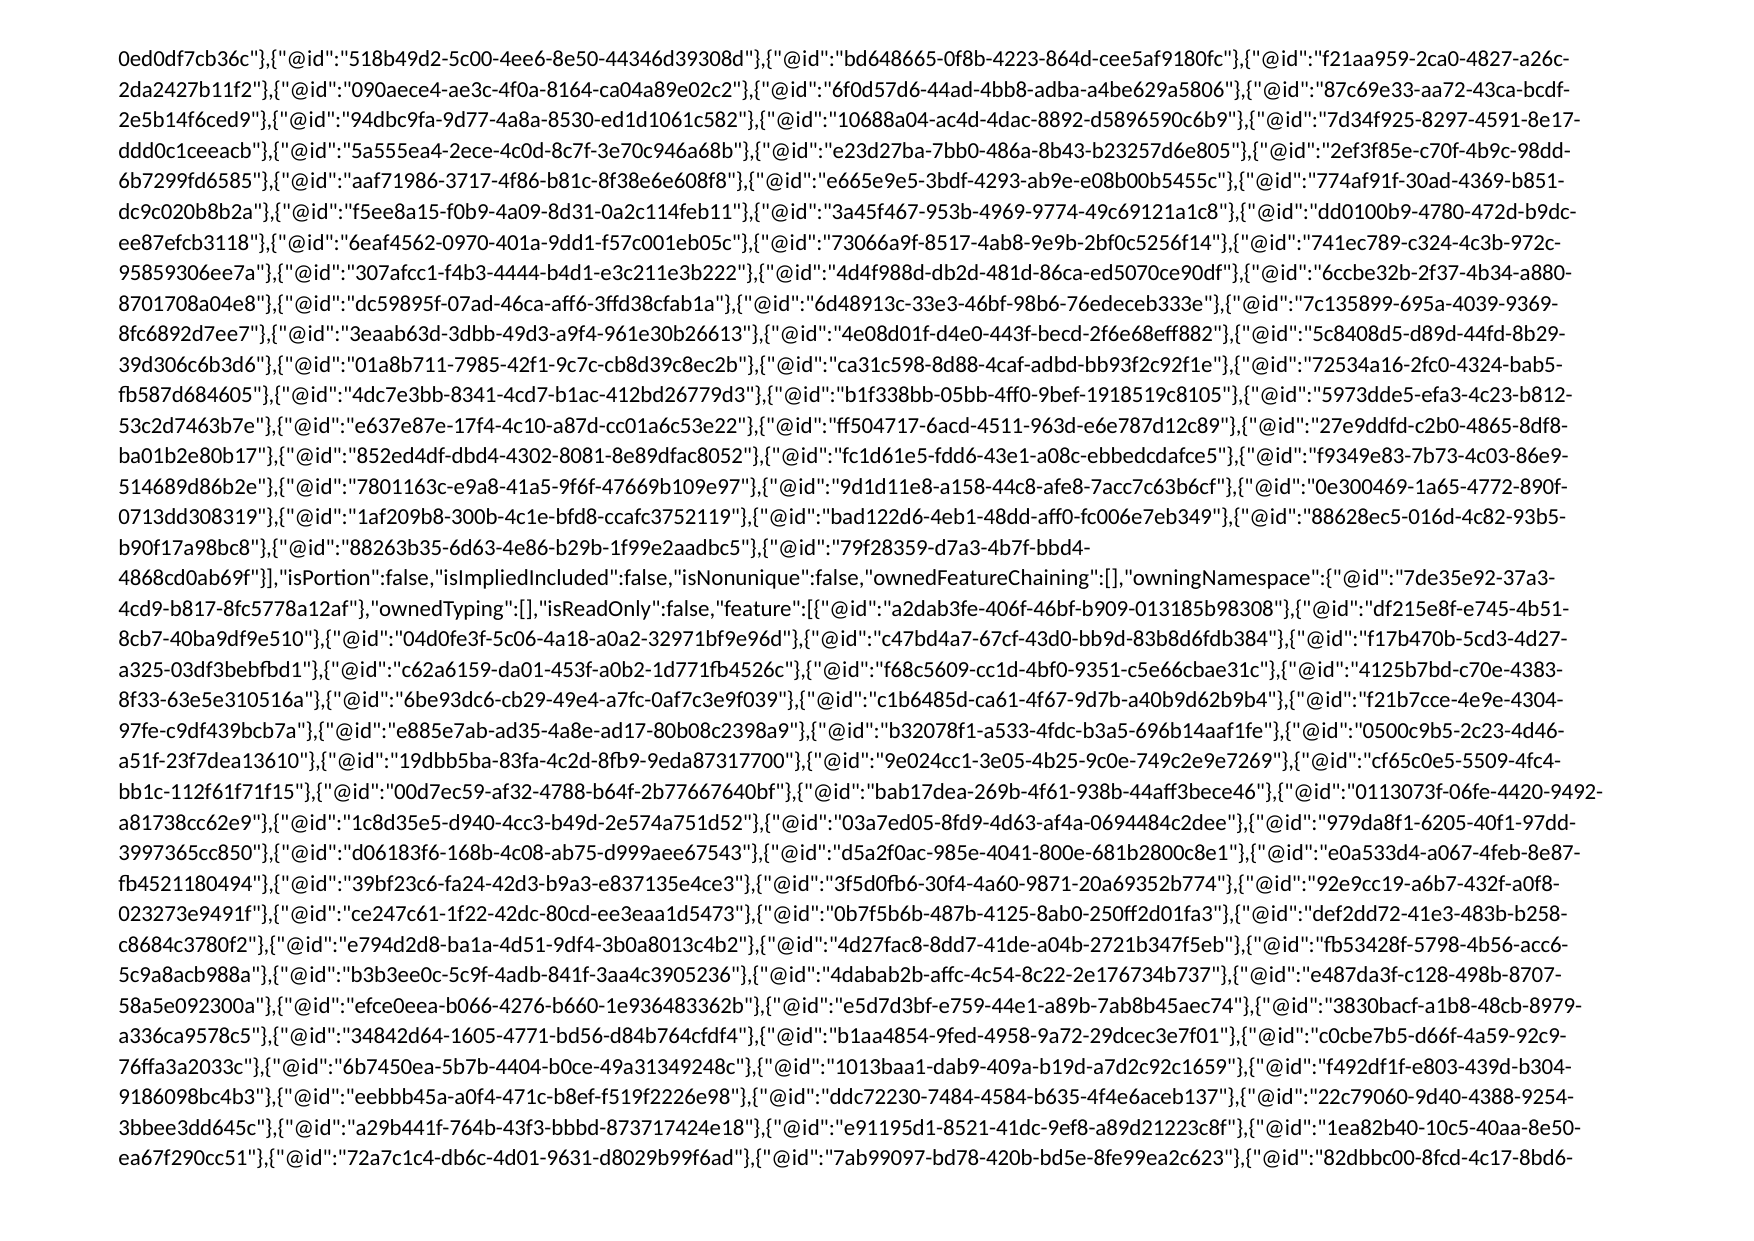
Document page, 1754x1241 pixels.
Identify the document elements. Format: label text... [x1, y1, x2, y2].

text 0ed0df7cb36c"},{"@id":"518b49d2-5c00-4ee6-8e50-44346d39308d"},{"@id":"bd648665-0f8b-4223-864d-cee5af9180fc"},{"@id":"f21aa959-2ca0-4827-a26c-2da2427b11f2"},{"@id":"090aece4-ae3c-4f0a-8164-ca04a89e02c2"},{"@id":"6f0d57d6-44ad-4bb8-adba-a4be629a5806"},{"@id":"87c69e33-aa72-43ca-bcdf-2e5b14f6ced9"},{"@id":"94dbc9fa-9d77-4a8a-8530-ed1d1061c582"},{"@id":"10688a04-ac4d-4dac-8892-d5896590c6b9"},{"@id":"7d34f925-8297-4591-8e17-ddd0c1ceeacb"},{"@id":"5a555ea4-2ece-4c0d-8c7f-3e70c946a68b"},{"@id":"e23d27ba-7bb0-486a-8b43-b23257d6e805"},{"@id":"2ef3f85e-c70f-4b9c-98dd-6b7299fd6585"},{"@id":"aaf71986-3717-4f86-b81c-8f38e6e608f8"},{"@id":"e665e9e5-3bdf-4293-ab9e-e08b00b5455c"},{"@id":"774af91f-30ad-4369-b851-dc9c020b8b2a"},{"@id":"f5ee8a15-f0b9-4a09-8d31-0a2c114feb11"},{"@id":"3a45f467-953b-4969-9774-49c69121a1c8"},{"@id":"dd0100b9-4780-472d-b9dc-ee87efcb3118"},{"@id":"6eaf4562-0970-401a-9dd1-f57c001eb05c"},{"@id":"73066a9f-8517-4ab8-9e9b-2bf0c5256f14"},{"@id":"741ec789-c324-4c3b-972c-95859306ee7a"},{"@id":"307afcc1-f4b3-4444-b4d1-e3c211e3b222"},{"@id":"4d4f988d-db2d-481d-86ca-ed5070ce90df"},{"@id":"6ccbe32b-2f37-4b34-a880-8701708a04e8"},{"@id":"dc59895f-07ad-46ca-aff6-3ffd38cfab1a"},{"@id":"6d48913c-33e3-46bf-98b6-76edeceb333e"},{"@id":"7c135899-695a-4039-9369-8fc6892d7ee7"},{"@id":"3eaab63d-3dbb-49d3-a9f4-961e30b26613"},{"@id":"4e08d01f-d4e0-443f-becd-2f6e68eff882"},{"@id":"5c8408d5-d89d-44fd-8b29-39d306c6b3d6"},{"@id":"01a8b711-7985-42f1-9c7c-cb8d39c8ec2b"},{"@id":"ca31c598-8d88-4caf-adbd-bb93f2c92f1e"},{"@id":"72534a16-2fc0-4324-bab5-fb587d684605"},{"@id":"4dc7e3bb-8341-4cd7-b1ac-412bd26779d3"},{"@id":"b1f338bb-05bb-4ff0-9bef-1918519c8105"},{"@id":"5973dde5-efa3-4c23-b812-53c2d7463b7e"},{"@id":"e637e87e-17f4-4c10-a87d-cc01a6c53e22"},{"@id":"ff504717-6acd-4511-963d-e6e787d12c89"},{"@id":"27e9ddfd-c2b0-4865-8df8-ba01b2e80b17"},{"@id":"852ed4df-dbd4-4302-8081-8e89dfac8052"},{"@id":"fc1d61e5-fdd6-43e1-a08c-ebbedcdafce5"},{"@id":"f9349e83-7b73-4c03-86e9-514689d86b2e"},{"@id":"7801163c-e9a8-41a5-9f6f-47669b109e97"},{"@id":"9d1d11e8-a158-44c8-afe8-7acc7c63b6cf"},{"@id":"0e300469-1a65-4772-890f-0713dd308319"},{"@id":"1af209b8-300b-4c1e-bfd8-ccafc3752119"},{"@id":"bad122d6-4eb1-48dd-aff0-fc006e7eb349"},{"@id":"88628ec5-016d-4c82-93b5-b90f17a98bc8"},{"@id":"88263b35-6d63-4e86-b29b-1f99e2aadbc5"},{"@id":"79f28359-d7a3-4b7f-bbd4-4868cd0ab69f"}],"isPortion":false,"isImpliedIncluded":false,"isNonunique":false,"ownedFeatureChaining":[],"owningNamespace":{"@id":"7de35e92-37a3-4cd9-b817-8fc5778a12af"},"ownedTyping":[],"isReadOnly":false,"feature":[{"@id":"a2dab3fe-406f-46bf-b909-013185b98308"},{"@id":"df215e8f-e745-4b51-8cb7-40ba9df9e510"},{"@id":"04d0fe3f-5c06-4a18-a0a2-32971bf9e96d"},{"@id":"c47bd4a7-67cf-43d0-bb9d-83b8d6fdb384"},{"@id":"f17b470b-5cd3-4d27-a325-03df3bebfbd1"},{"@id":"c62a6159-da01-453f-a0b2-1d771fb4526c"},{"@id":"f68c5609-cc1d-4bf0-9351-c5e66cbae31c"},{"@id":"4125b7bd-c70e-4383-8f33-63e5e310516a"},{"@id":"6be93dc6-cb29-49e4-a7fc-0af7c3e9f039"},{"@id":"c1b6485d-ca61-4f67-9d7b-a40b9d62b9b4"},{"@id":"f21b7cce-4e9e-4304-97fe-c9df439bcb7a"},{"@id":"e885e7ab-ad35-4a8e-ad17-80b08c2398a9"},{"@id":"b32078f1-a533-4fdc-b3a5-696b14aaf1fe"},{"@id":"0500c9b5-2c23-4d46-a51f-23f7dea13610"},{"@id":"19dbb5ba-83fa-4c2d-8fb9-9eda87317700"},{"@id":"9e024cc1-3e05-4b25-9c0e-749c2e9e7269"},{"@id":"cf65c0e5-5509-4fc4-bb1c-112f61f71f15"},{"@id":"00d7ec59-af32-4788-b64f-2b77667640bf"},{"@id":"bab17dea-269b-4f61-938b-44aff3bece46"},{"@id":"0113073f-06fe-4420-9492-a81738cc62e9"},{"@id":"1c8d35e5-d940-4cc3-b49d-2e574a751d52"},{"@id":"03a7ed05-8fd9-4d63-af4a-0694484c2dee"},{"@id":"979da8f1-6205-40f1-97dd-3997365cc850"},{"@id":"d06183f6-168b-4c08-ab75-d999aee67543"},{"@id":"d5a2f0ac-985e-4041-800e-681b2800c8e1"},{"@id":"e0a533d4-a067-4feb-8e87-fb4521180494"},{"@id":"39bf23c6-fa24-42d3-b9a3-e837135e4ce3"},{"@id":"3f5d0fb6-30f4-4a60-9871-20a69352b774"},{"@id":"92e9cc19-a6b7-432f-a0f8-023273e9491f"},{"@id":"ce247c61-1f22-42dc-80cd-ee3eaa1d5473"},{"@id":"0b7f5b6b-487b-4125-8ab0-250ff2d01fa3"},{"@id":"def2dd72-41e3-483b-b258-c8684c3780f2"},{"@id":"e794d2d8-ba1a-4d51-9df4-3b0a8013c4b2"},{"@id":"4d27fac8-8dd7-41de-a04b-2721b347f5eb"},{"@id":"fb53428f-5798-4b56-acc6-5c9a8acb988a"},{"@id":"b3b3ee0c-5c9f-4adb-841f-3aa4c3905236"},{"@id":"4dabab2b-affc-4c54-8c22-2e176734b737"},{"@id":"e487da3f-c128-498b-8707-58a5e092300a"},{"@id":"efce0eea-b066-4276-b660-1e936483362b"},{"@id":"e5d7d3bf-e759-44e1-a89b-7ab8b45aec74"},{"@id":"3830bacf-a1b8-48cb-8979-a336ca9578c5"},{"@id":"34842d64-1605-4771-bd56-d84b764cfdf4"},{"@id":"b1aa4854-9fed-4958-9a72-29dcec3e7f01"},{"@id":"c0cbe7b5-d66f-4a59-92c9-76ffa3a2033c"},{"@id":"6b7450ea-5b7b-4404-b0ce-49a31349248c"},{"@id":"1013baa1-dab9-409a-b19d-a7d2c92c1659"},{"@id":"f492df1f-e803-439d-b304-9186098bc4b3"},{"@id":"eebbb45a-a0f4-471c-b8ef-f519f2226e98"},{"@id":"ddc72230-7484-4584-b635-4f4e6aceb137"},{"@id":"22c79060-9d40-4388-9254-3bbee3dd645c"},{"@id":"a29b441f-764b-43f3-bbbd-873717424e18"},{"@id":"e91195d1-8521-41dc-9ef8-a89d21223c8f"},{"@id":"1ea82b40-10c5-40aa-8e50-ea67f290cc51"},{"@id":"72a7c1c4-db6c-4d01-9631-d8029b99f6ad"},{"@id":"7ab99097-bd78-420b-bd5e-8fe99ea2c623"},{"@id":"82dbbc00-8fcd-4c17-8bd6- [118, 44, 1606, 1172]
